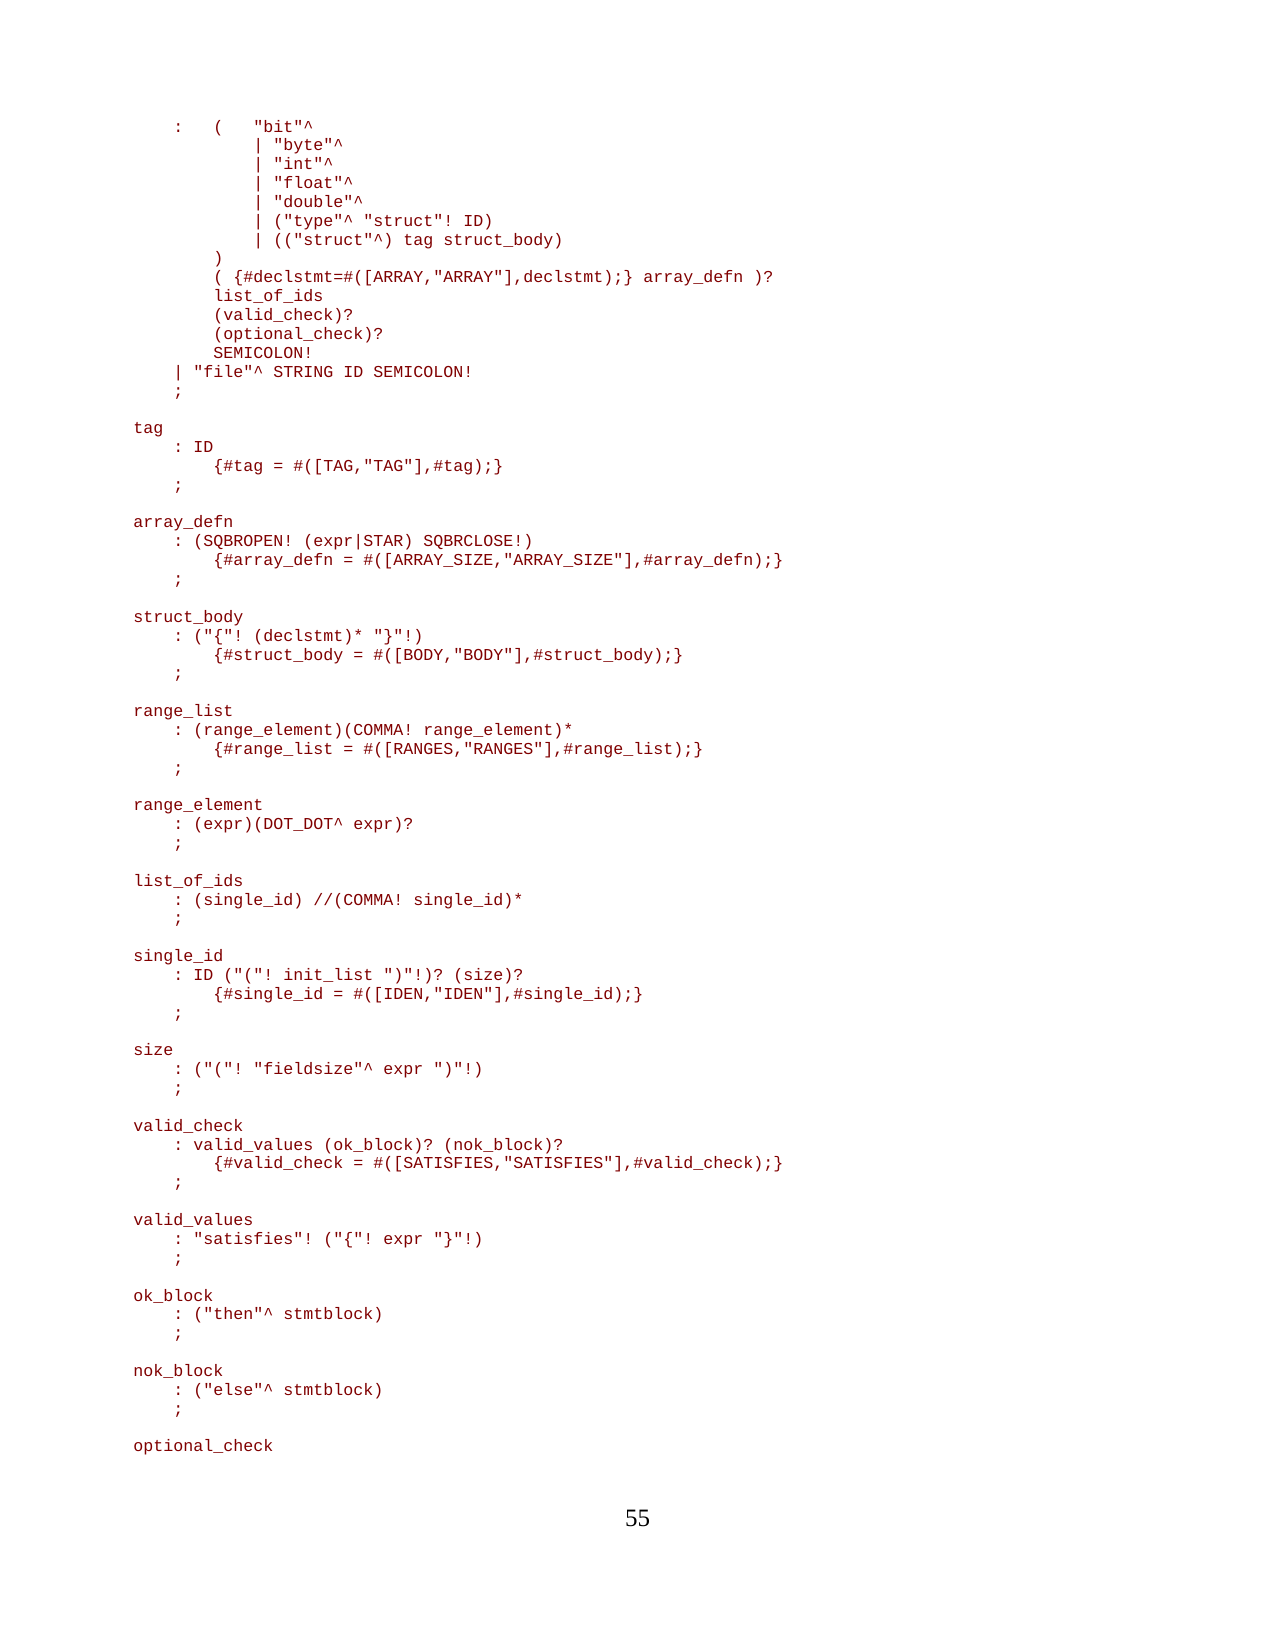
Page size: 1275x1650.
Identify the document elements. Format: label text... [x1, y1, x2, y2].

text array_defn [133, 514, 1157, 533]
text {#struct_body = #([BODY,"BODY"],#struct_body);} [133, 646, 1157, 665]
text ok_block [133, 1287, 1157, 1306]
text : ("{"! (declstmt)* "}"!) [133, 627, 1157, 646]
text struct_body [133, 608, 1157, 627]
text optional_check [133, 1438, 1157, 1457]
text : ID [133, 439, 1157, 457]
text ; [133, 834, 1157, 853]
text : ( "bit"^ [133, 118, 1157, 137]
text ; [133, 759, 1157, 778]
text ; [133, 1249, 1157, 1268]
text ; [133, 571, 1157, 589]
text ; [133, 476, 1157, 495]
text valid_values [133, 1212, 1157, 1231]
text : "satisfies"! ("{"! expr "}"!) [133, 1231, 1157, 1249]
text SEMICOLON! [133, 344, 1157, 363]
text | "int"^ [133, 156, 1157, 175]
text | "file"^ STRING ID SEMICOLON! [133, 363, 1157, 382]
text {#array_defn = #([ARRAY_SIZE,"ARRAY_SIZE"],#array_defn);} [133, 552, 1157, 571]
text {#single_id = #([IDEN,"IDEN"],#single_id);} [133, 985, 1157, 1004]
text ; [133, 1004, 1157, 1023]
text | "float"^ [133, 175, 1157, 193]
text ; [133, 910, 1157, 929]
text list_of_ids [133, 288, 1157, 307]
text range_list [133, 703, 1157, 721]
text : ("else"^ stmtblock) [133, 1381, 1157, 1400]
text : (expr)(DOT_DOT^ expr)? [133, 816, 1157, 834]
text valid_check [133, 1117, 1157, 1136]
text : valid_values (ok_block)? (nok_block)? [133, 1136, 1157, 1155]
text ; [133, 1080, 1157, 1098]
text : (range_element)(COMMA! range_element)* [133, 721, 1157, 740]
text tag [133, 420, 1157, 439]
text {#valid_check = #([SATISFIES,"SATISFIES"],#valid_check);} [133, 1155, 1157, 1174]
text : (SQBROPEN! (expr|STAR) SQBRCLOSE!) [133, 533, 1157, 552]
text single_id [133, 948, 1157, 967]
text {#tag = #([TAG,"TAG"],#tag);} [133, 457, 1157, 476]
text ; [133, 665, 1157, 684]
text nok_block [133, 1362, 1157, 1381]
text ) [133, 250, 1157, 269]
text ; [133, 1174, 1157, 1193]
text (optional_check)? [133, 326, 1157, 344]
text list_of_ids [133, 872, 1157, 891]
text (valid_check)? [133, 307, 1157, 326]
text : (single_id) //(COMMA! single_id)* [133, 891, 1157, 910]
text ; [133, 1400, 1157, 1419]
text ; [133, 1325, 1157, 1344]
text : ID ("("! init_list ")"!)? (size)? [133, 967, 1157, 985]
text | ("type"^ "struct"! ID) [133, 212, 1157, 231]
text : ("then"^ stmtblock) [133, 1306, 1157, 1325]
text ; [133, 382, 1157, 401]
text | (("struct"^) tag struct_body) [133, 231, 1157, 250]
text ( {#declstmt=#([ARRAY,"ARRAY"],declstmt);} array_defn )? [133, 269, 1157, 288]
text | "byte"^ [133, 137, 1157, 156]
text : ("("! "fieldsize"^ expr ")"!) [133, 1061, 1157, 1080]
text {#range_list = #([RANGES,"RANGES"],#range_list);} [133, 740, 1157, 759]
text range_element [133, 797, 1157, 816]
text | "double"^ [133, 193, 1157, 212]
text size [133, 1042, 1157, 1061]
